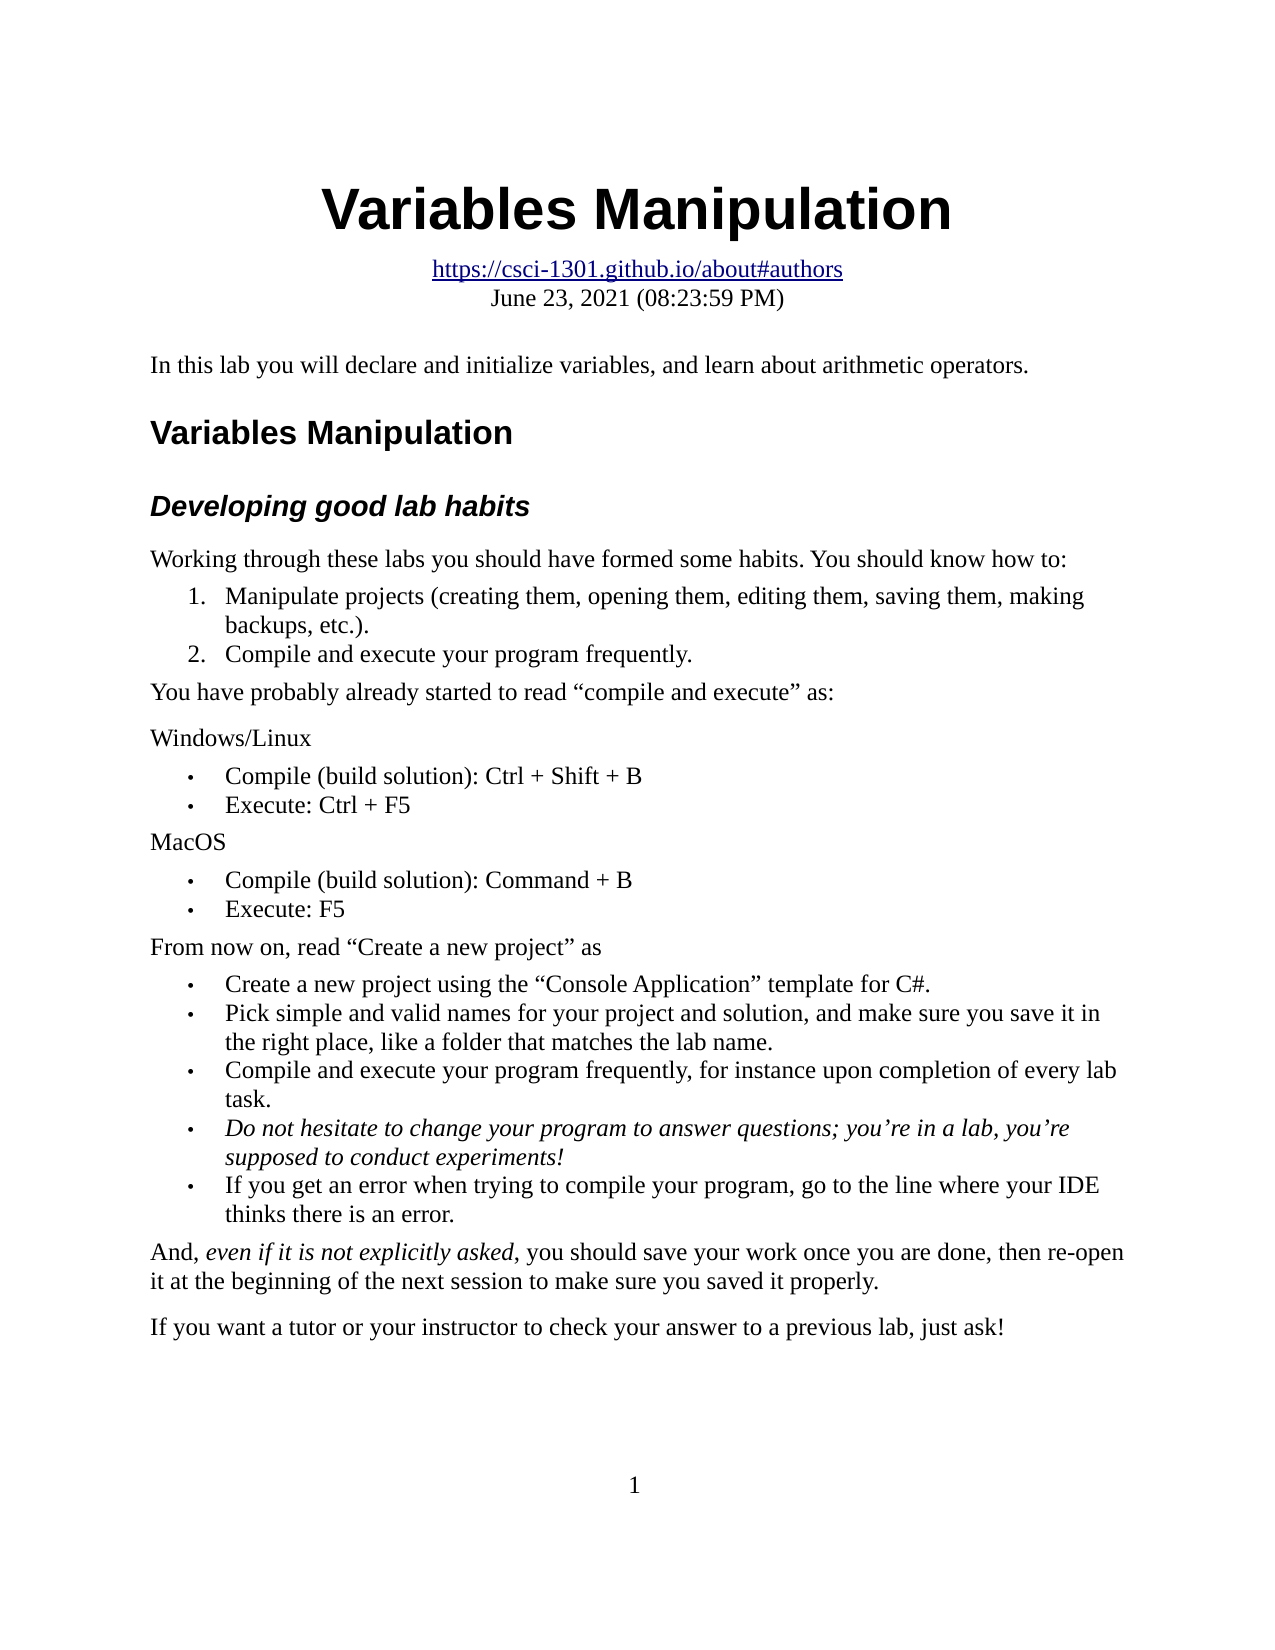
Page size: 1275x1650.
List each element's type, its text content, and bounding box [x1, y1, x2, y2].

list Manipulate projects (creating them, opening them, editing them, saving them, making backups, etc.). [187, 581, 1125, 639]
list Pick simple and valid names for your project and solution, and make sure you save it in the right place, like a folder that matches the lab name. [187, 998, 1125, 1056]
text MacOS [150, 827, 1125, 856]
text In this lab you will declare and initialize variables, and learn about arithmetic operators. [150, 350, 1125, 378]
list Compile (build solution): Command + B [187, 865, 1125, 894]
subtitle Developing good lab habits [150, 489, 1125, 522]
text Windows/Linux [150, 723, 1125, 752]
list If you get an error when trying to compile your program, go to the line where your IDE thinks there is an error. [187, 1171, 1125, 1228]
list Do not hesitate to change your program to answer questions; you’re in a lab, you’re supposed to conduct experiments! [187, 1113, 1125, 1171]
text And, even if it is not explicitly asked, you should save your work once you are done, then re-open it at the beginning of the next session to make sure you saved it properly. [150, 1237, 1125, 1294]
list Compile (build solution): Ctrl + Shift + B [187, 761, 1125, 790]
text June 23, 2021 (08:23:59 PM) [150, 283, 1125, 312]
text From now on, read “Create a new project” as [150, 932, 1125, 960]
text If you want a tutor or your instructor to check your answer to a previous lab, just ask! [150, 1312, 1125, 1341]
text You have probably already started to read “compile and execute” as: [150, 677, 1125, 705]
title Variables Manipulation [150, 175, 1125, 242]
list Execute: Ctrl + F5 [187, 790, 1125, 818]
subtitle Variables Manipulation [150, 412, 1125, 451]
list Execute: F5 [187, 894, 1125, 923]
list Create a new project using the “Console Application” template for C#. [187, 969, 1125, 998]
text Working through these labs you should have formed some habits. You should know how to: [150, 544, 1125, 572]
list Compile and execute your program frequently, for instance upon completion of every lab task. [187, 1056, 1125, 1113]
list Compile and execute your program frequently. [187, 639, 1125, 668]
text https://csci-1301.github.io/about#authors [150, 254, 1125, 283]
